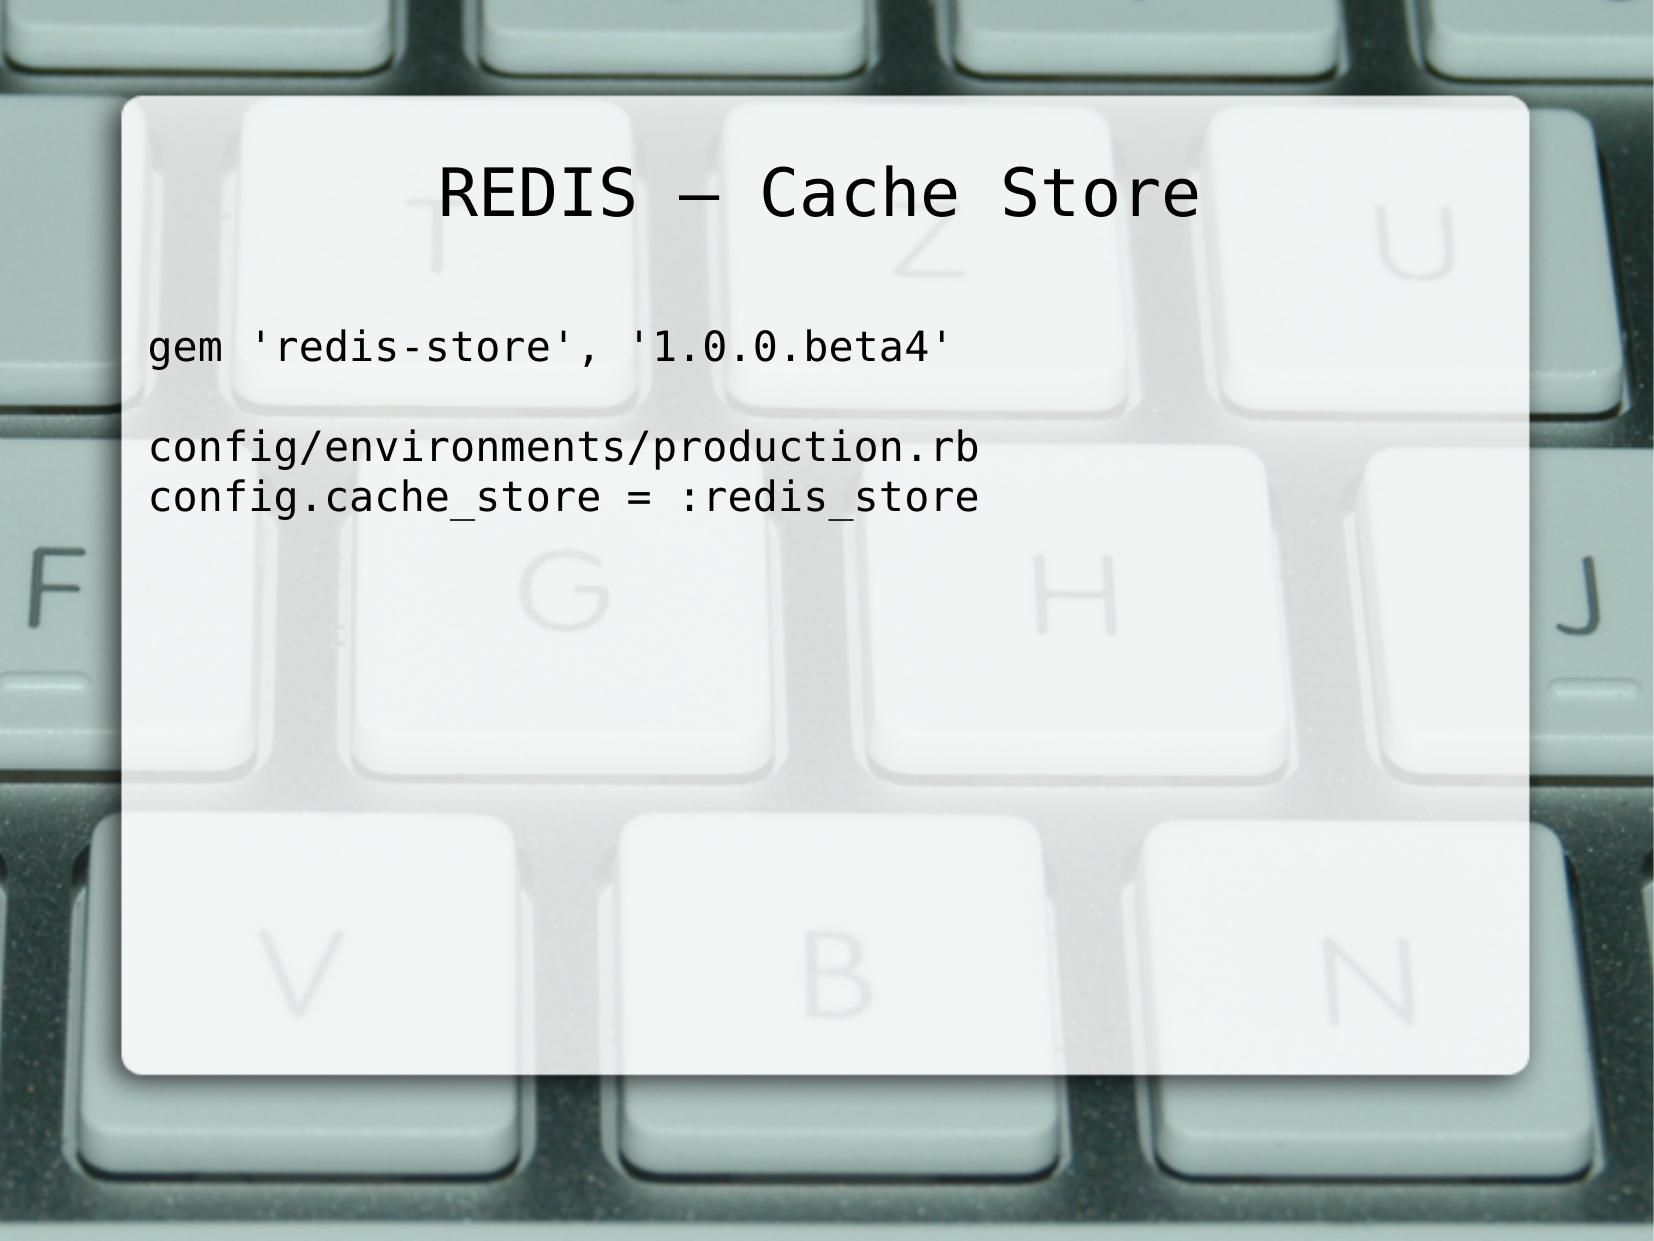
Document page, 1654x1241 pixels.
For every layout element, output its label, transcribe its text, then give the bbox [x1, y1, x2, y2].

list gem 'redis-store', '1.0.0.beta4' config/environments/production.rb config.cache_store = :redis_store [147, 315, 1506, 1066]
title REDIS – Cache Store [135, 117, 1506, 271]
picture [0, 0, 1654, 1241]
